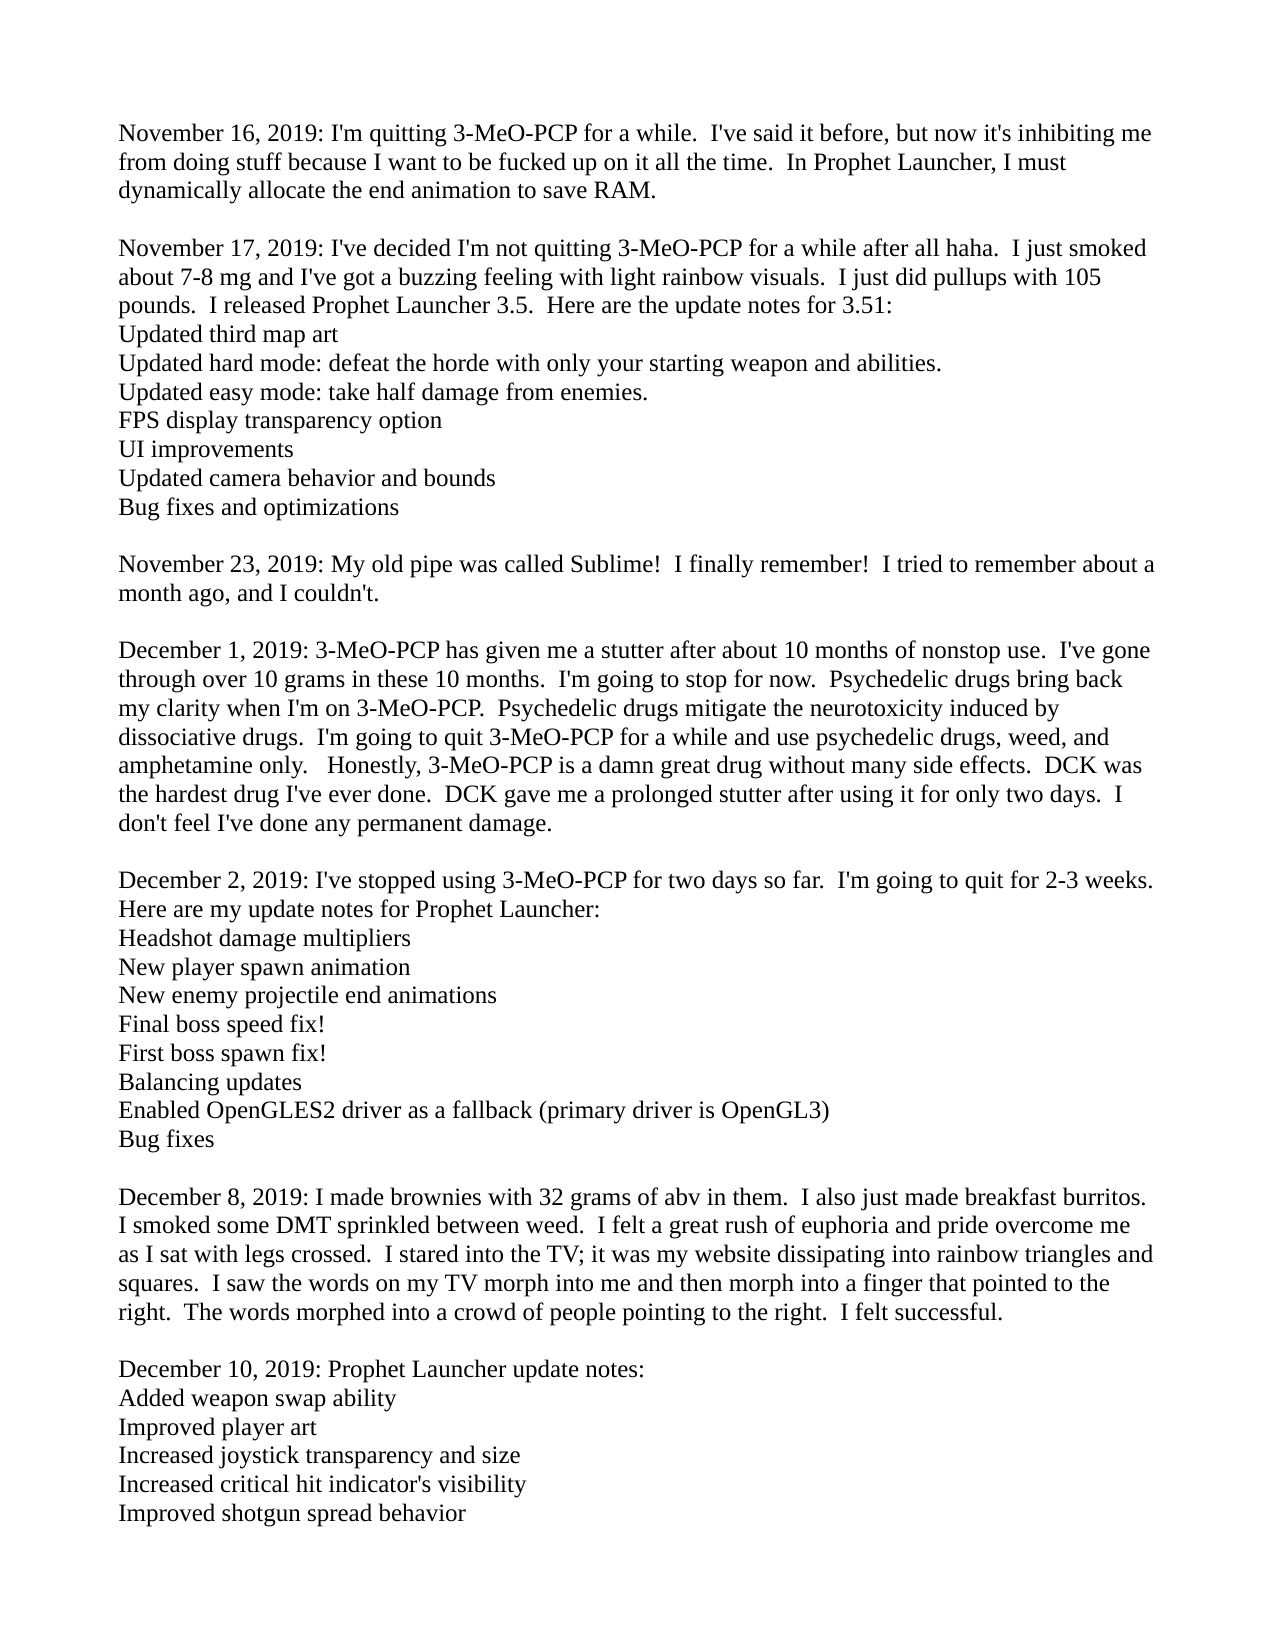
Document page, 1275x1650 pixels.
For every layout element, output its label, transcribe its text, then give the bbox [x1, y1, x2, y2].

text Headshot damage multipliers [118, 923, 1157, 952]
text Increased joystick transparency and size [118, 1441, 1157, 1469]
text Enabled OpenGLES2 driver as a fallback (primary driver is OpenGL3) [118, 1096, 1157, 1124]
text FPS display transparency option [118, 406, 1157, 434]
text December 1, 2019: 3-MeO-PCP has given me a stutter after about 10 months of nonstop use. I've gone through over 10 grams in these 10 months. I'm going to stop for now. Psychedelic drugs bring back my clarity when I'm on 3-MeO-PCP. Psychedelic drugs mitigate the neurotoxicity induced by dissociative drugs. I'm going to quit 3-MeO-PCP for a while and use psychedelic drugs, weed, and amphetamine only. Honestly, 3-MeO-PCP is a damn great drug without many side effects. DCK was the hardest drug I've ever done. DCK gave me a prolonged stutter after using it for only two days. I don't feel I've done any permanent damage. [118, 636, 1157, 837]
text New enemy projectile end animations [118, 981, 1157, 1009]
text December 2, 2019: I've stopped using 3-MeO-PCP for two days so far. I'm going to quit for 2-3 weeks. Here are my update notes for Prophet Launcher: [118, 866, 1157, 923]
text November 17, 2019: I've decided I'm not quitting 3-MeO-PCP for a while after all haha. I just smoked about 7-8 mg and I've got a buzzing feeling with light rainbow visuals. I just did pullups with 105 pounds. I released Prophet Launcher 3.5. Here are the update notes for 3.51: [118, 233, 1157, 319]
text Final boss speed fix! [118, 1009, 1157, 1038]
text First boss spawn fix! [118, 1038, 1157, 1067]
text Updated hard mode: defeat the horde with only your starting weapon and abilities. [118, 348, 1157, 377]
text Updated camera behavior and bounds [118, 463, 1157, 492]
text UI improvements [118, 434, 1157, 463]
text Improved shotgun spread behavior [118, 1498, 1157, 1527]
text Increased critical hit indicator's visibility [118, 1469, 1157, 1498]
text Improved player art [118, 1412, 1157, 1441]
text Updated third map art [118, 319, 1157, 348]
text November 16, 2019: I'm quitting 3-MeO-PCP for a while. I've said it before, but now it's inhibiting me from doing stuff because I want to be fucked up on it all the time. In Prophet Launcher, I must dynamically allocate the end animation to save RAM. [118, 118, 1157, 204]
text Balancing updates [118, 1067, 1157, 1096]
text New player spawn animation [118, 952, 1157, 981]
text December 10, 2019: Prophet Launcher update notes: [118, 1354, 1157, 1383]
text Updated easy mode: take half damage from enemies. [118, 377, 1157, 406]
text Added weapon swap ability [118, 1383, 1157, 1412]
text Bug fixes [118, 1124, 1157, 1153]
text November 23, 2019: My old pipe was called Sublime! I finally remember! I tried to remember about a month ago, and I couldn't. [118, 549, 1157, 607]
text Bug fixes and optimizations [118, 492, 1157, 521]
text December 8, 2019: I made brownies with 32 grams of abv in them. I also just made breakfast burritos. I smoked some DMT sprinkled between weed. I felt a great rush of euphoria and pride overcome me as I sat with legs crossed. I stared into the TV; it was my website dissipating into rainbow triangles and squares. I saw the words on my TV morph into me and then morph into a finger that pointed to the right. The words morphed into a crowd of people pointing to the right. I felt successful. [118, 1182, 1157, 1326]
